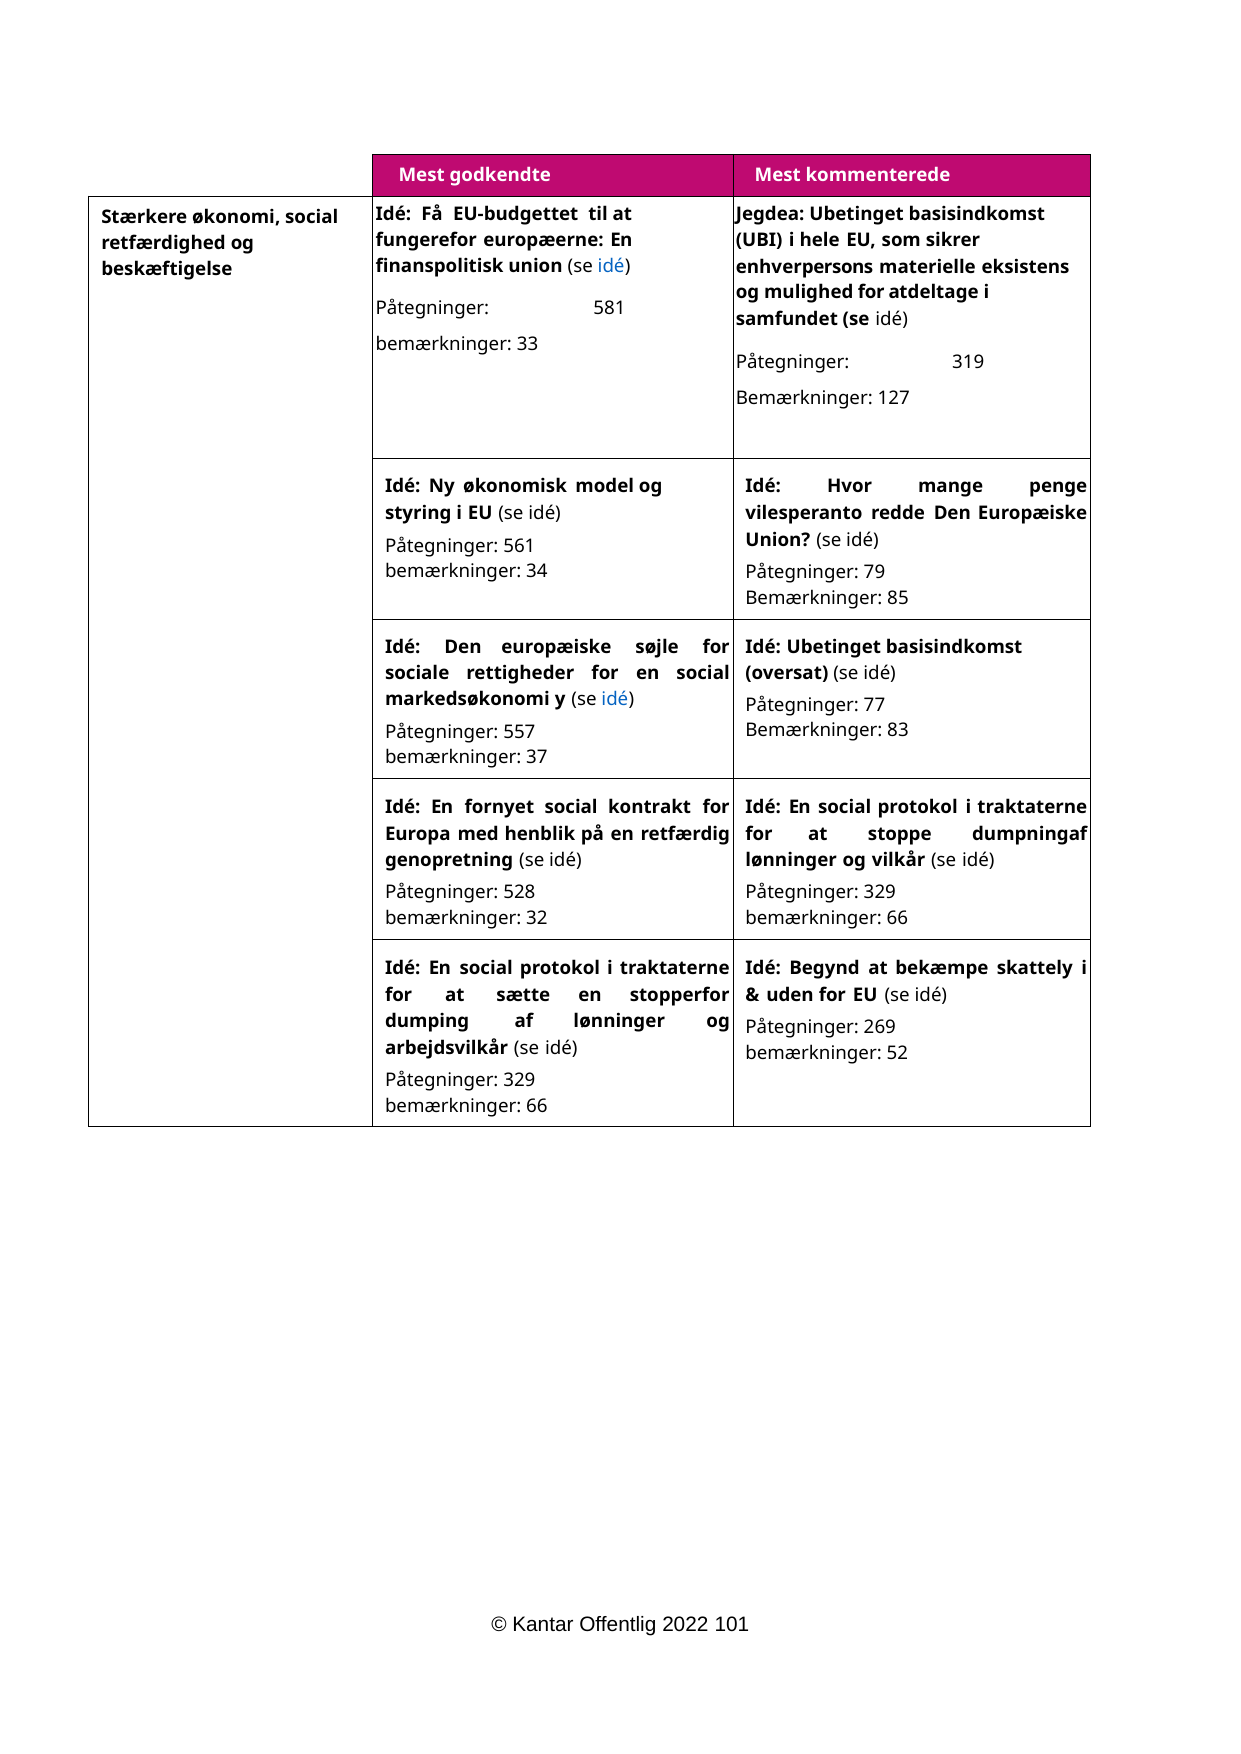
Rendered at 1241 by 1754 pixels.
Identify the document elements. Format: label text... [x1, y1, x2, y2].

table_cell Idé: Den europæiske søjle for sociale rettigheder for en social markedsøkonomi y (se idé) Påtegninger: 557 bemærkninger: 37 [373, 620, 733, 778]
table_header Mest godkendte [398, 155, 707, 196]
table_header [707, 155, 733, 196]
table_header [1064, 155, 1090, 196]
table_header [734, 155, 754, 196]
table_cell Stærkere økonomi, social retfærdighed og beskæftigelse [89, 197, 372, 1126]
table_cell Idé: Hvor mange penge vilesperanto redde Den Europæiske Union? (se idé) Påtegninger: 79 Bemærkninger: 85 [734, 459, 1090, 618]
table_header Mest kommenterede [754, 155, 1064, 196]
table_cell Idé: Begynd at bekæmpe skattely i & uden for EU (se idé) Påtegninger: 269 bemærkninger: 52 [734, 940, 1090, 1126]
table_header [89, 154, 372, 196]
table_cell Idé: Ubetinget basisindkomst (oversat) (se idé) Påtegninger: 77 Bemærkninger: 83 [734, 620, 1090, 778]
table_cell Idé: En social protokol i traktaterne for at sætte en stopperfor dumping af lønninger og arbejdsvilkår (se idé) Påtegninger: 329 bemærkninger: 66 [373, 940, 733, 1126]
table_header [373, 155, 398, 196]
table_cell Jegdea: Ubetinget basisindkomst (UBI) i hele EU, som sikrer enhverpersons materielle eksistens og mulighed for atdeltage i samfundet (se idé) Påtegninger: 319 Bemærkninger: 127 [734, 197, 1090, 458]
table_cell Idé: Ny økonomisk model og styring i EU (se idé) Påtegninger: 561 bemærkninger: 34 [373, 459, 733, 618]
table_cell Idé: En fornyet social kontrakt for Europa med henblik på en retfærdig genopretning (se idé) Påtegninger: 528 bemærkninger: 32 [373, 779, 733, 939]
table_cell Idé: Få EU-budgettet til at fungerefor europæerne: En finanspolitisk union (se idé) Påtegninger: 581 bemærkninger: 33 [373, 197, 733, 458]
table_cell Idé: En social protokol i traktaterne for at stoppe dumpningaf lønninger og vilkår (se idé) Påtegninger: 329 bemærkninger: 66 [734, 779, 1090, 939]
